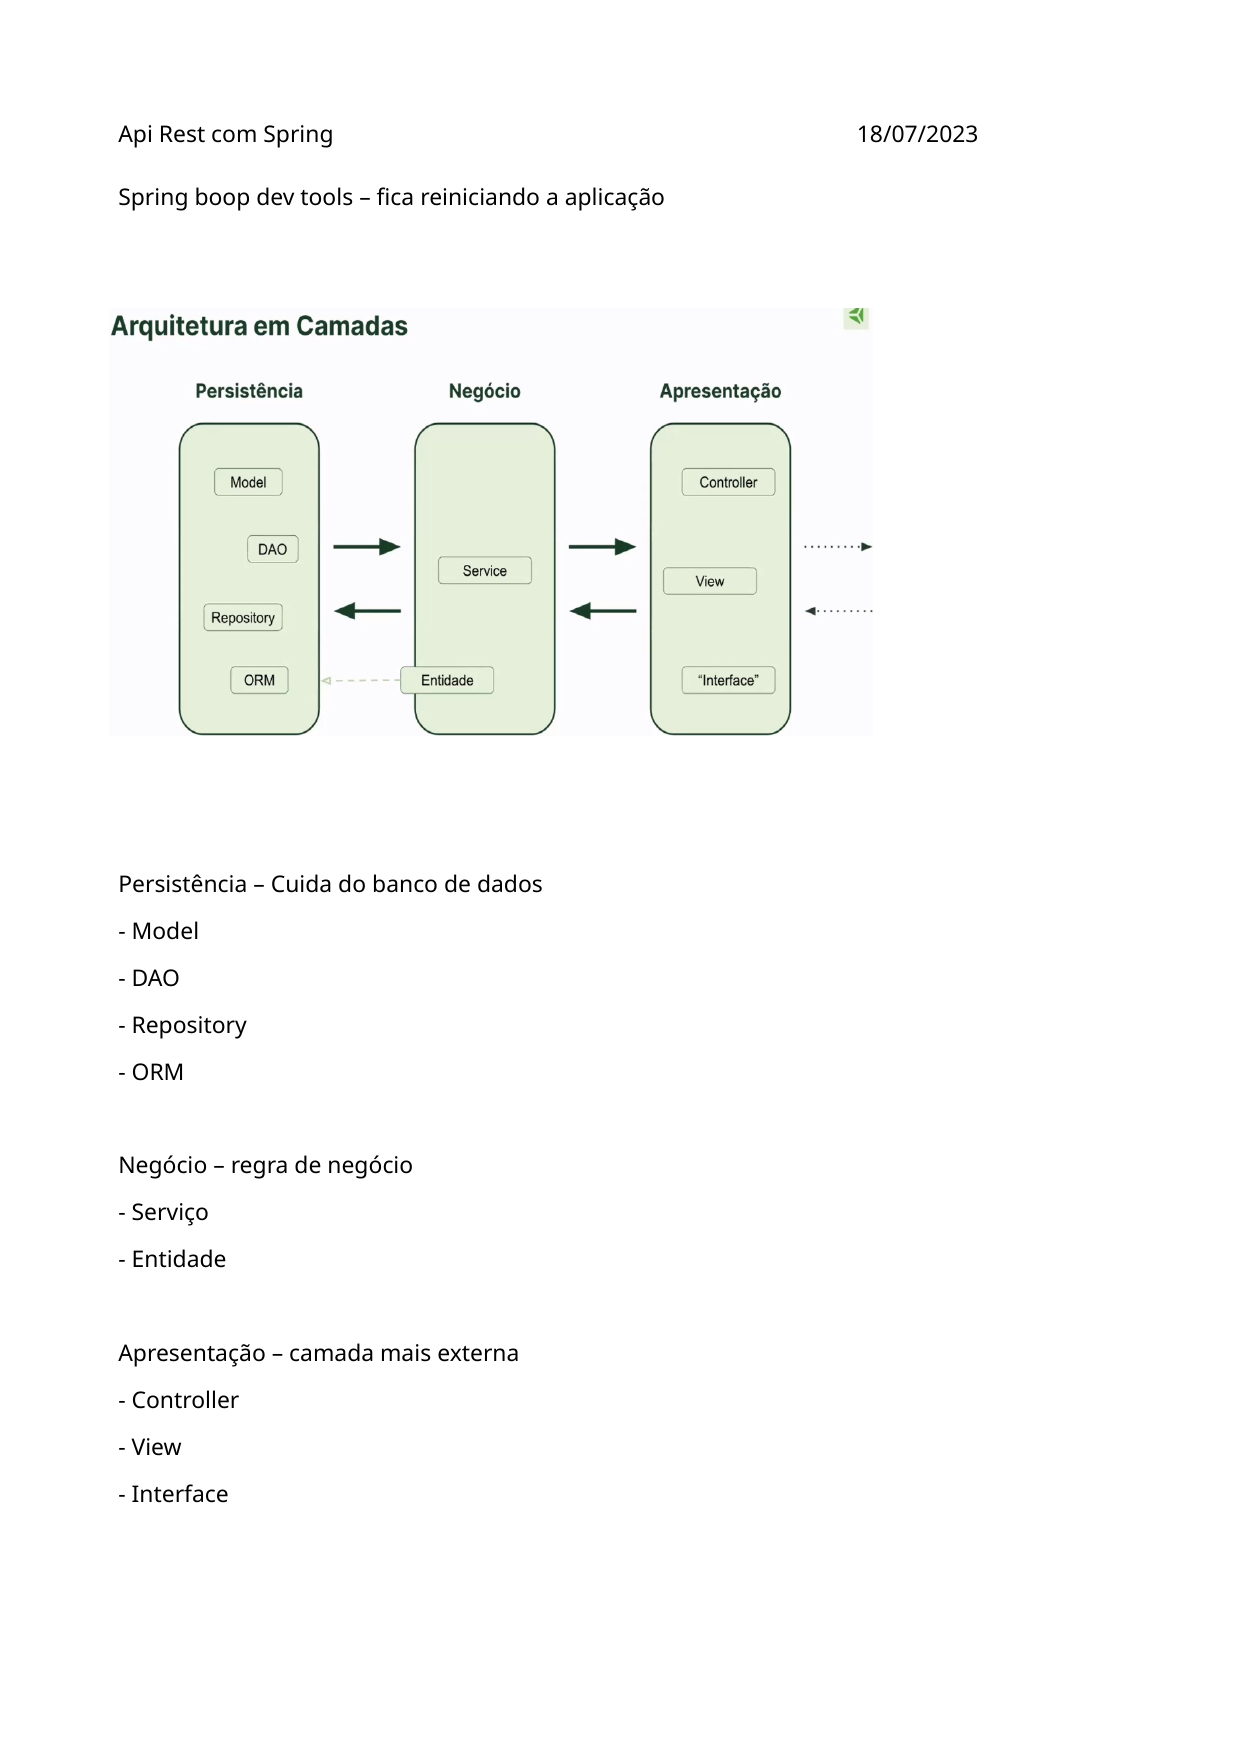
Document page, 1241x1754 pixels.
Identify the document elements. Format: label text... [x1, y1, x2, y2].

picture [108, 308, 874, 736]
text Spring boop dev tools – fica reiniciando a aplicação [118, 181, 1122, 212]
text - View [118, 1431, 1122, 1462]
text - Controller [118, 1384, 1122, 1415]
text - Entidade [118, 1243, 1122, 1274]
text - DAO [118, 962, 1122, 993]
text - ORM [118, 1056, 1122, 1087]
text Api Rest com Spring 18/07/2023 [118, 118, 1122, 149]
text - Interface [118, 1477, 1122, 1509]
text - Repository [118, 1009, 1122, 1040]
text - Serviço [118, 1196, 1122, 1227]
text Negócio – regra de negócio [118, 1149, 1122, 1181]
text Apresentação – camada mais externa [118, 1337, 1122, 1368]
text - Model [118, 915, 1122, 946]
text Persistência – Cuida do banco de dados [118, 868, 1122, 899]
